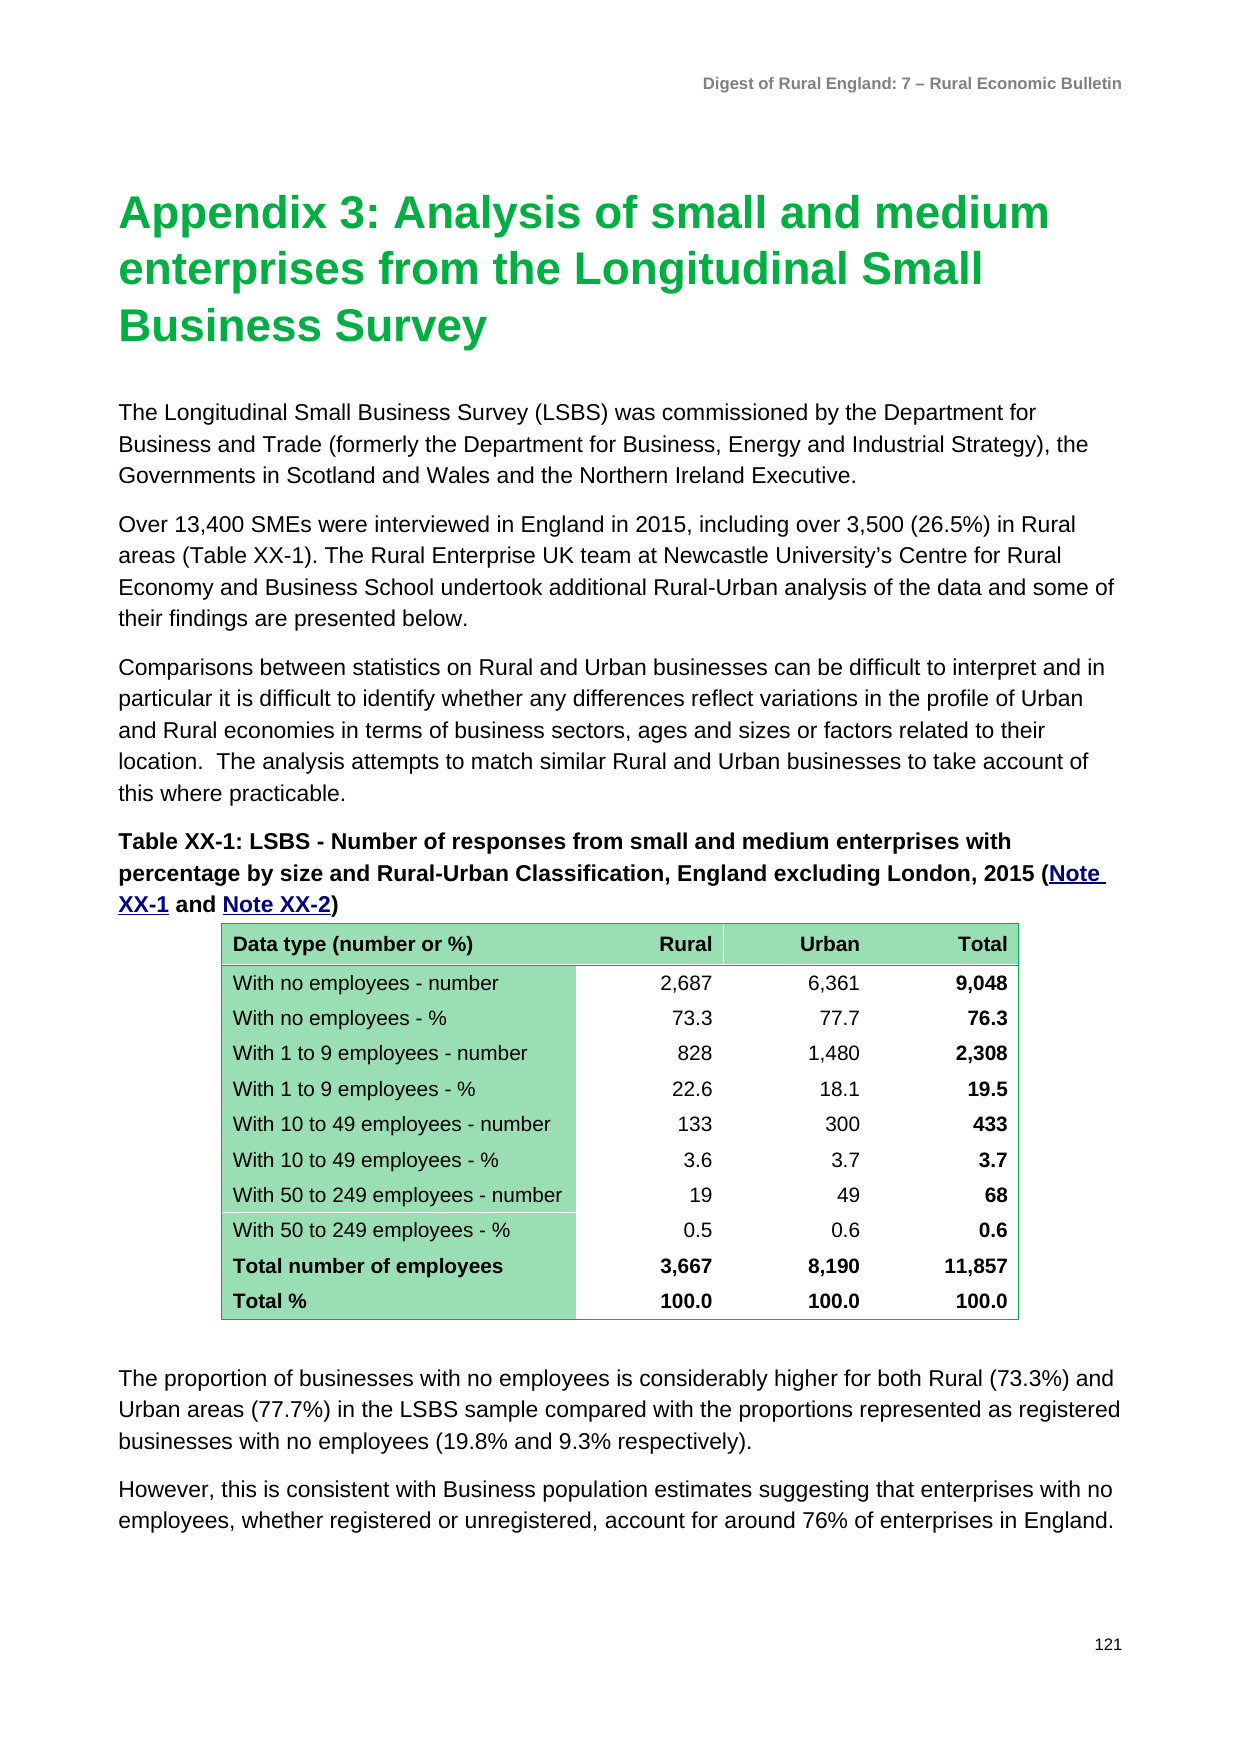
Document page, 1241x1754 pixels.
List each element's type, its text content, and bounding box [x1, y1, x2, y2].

table_cell 77.7 [724, 1000, 871, 1035]
table_cell 0.6 [724, 1213, 871, 1248]
table_cell 1,480 [724, 1035, 871, 1071]
table_cell With no employees - % [222, 1000, 576, 1035]
table_cell 3.7 [724, 1142, 871, 1177]
text The proportion of businesses with no employees is considerably higher for both Rural (73.3%) and Urban areas (77.7%) in the LSBS sample compared with the proportions represented as registered businesses with no employees (19.8% and 9.3% respectively). [118, 1364, 1122, 1454]
table_cell 6,361 [724, 966, 871, 1000]
table_cell 3,667 [576, 1248, 723, 1283]
table_header Urban [724, 924, 871, 964]
table_cell 73.3 [576, 1000, 723, 1035]
table_cell With no employees - number [222, 966, 576, 1000]
table_cell 433 [871, 1106, 1018, 1142]
table_cell 49 [724, 1177, 871, 1212]
table_cell 3.7 [871, 1142, 1018, 1177]
table_header Rural [576, 924, 723, 964]
table_cell 100.0 [724, 1283, 871, 1319]
table_cell With 10 to 49 employees - number [222, 1106, 576, 1142]
table_cell 3.6 [576, 1142, 723, 1177]
table_cell 22.6 [576, 1071, 723, 1106]
table_cell 76.3 [871, 1000, 1018, 1035]
table_cell Total number of employees [222, 1248, 576, 1283]
text The Longitudinal Small Business Survey (LSBS) was commissioned by the Department for Business and Trade (formerly the Department for Business, Energy and Industrial Strategy), the Governments in Scotland and Wales and the Northern Ireland Executive. [118, 399, 1122, 489]
table_cell 828 [576, 1035, 723, 1071]
table_cell With 50 to 249 employees - number [222, 1177, 576, 1212]
table_cell 2,308 [871, 1035, 1018, 1071]
table_cell 8,190 [724, 1248, 871, 1283]
table_cell With 10 to 49 employees - % [222, 1142, 576, 1177]
table_cell 0.5 [576, 1213, 723, 1248]
table_cell 133 [576, 1106, 723, 1142]
table_cell 100.0 [871, 1283, 1018, 1319]
subtitle Appendix 3: Analysis of small and medium enterprises from the Longitudinal Small Business Survey [118, 185, 1122, 351]
table_cell 300 [724, 1106, 871, 1142]
table_cell Total % [222, 1283, 576, 1319]
table_cell 100.0 [576, 1283, 723, 1319]
table_cell 9,048 [871, 966, 1018, 1000]
table_cell With 1 to 9 employees - number [222, 1035, 576, 1071]
table_header Data type (number or %) [222, 924, 576, 964]
text However, this is consistent with Business population estimates suggesting that enterprises with no employees, whether registered or unregistered, account for around 76% of enterprises in England. [118, 1476, 1122, 1534]
table_cell 11,857 [871, 1248, 1018, 1283]
table_cell 18.1 [724, 1071, 871, 1106]
table_cell With 50 to 249 employees - % [222, 1213, 576, 1248]
table_cell 19 [576, 1177, 723, 1212]
text Table XX‑1: LSBS - Number of responses from small and medium enterprises with percentage by size and Rural-Urban Classification, England excluding London, 2015 (Note XX-1 and Note XX-2) [118, 828, 1122, 917]
text Comparisons between statistics on Rural and Urban businesses can be difficult to interpret and in particular it is difficult to identify whether any differences reflect variations in the profile of Urban and Rural economies in terms of business sectors, ages and sizes or factors related to their location. The analysis attempts to match similar Rural and Urban businesses to take account of this where practicable. [118, 653, 1122, 806]
text Over 13,400 SMEs were interviewed in England in 2015, including over 3,500 (26.5%) in Rural areas (Table F‑2). The Rural Enterprise UK team at Newcastle University’s Centre for Rural Economy and Business School undertook additional Rural-Urban analysis of the data and some of their findings are presented below. [118, 511, 1122, 632]
table_cell 0.6 [871, 1213, 1018, 1248]
table_cell 19.5 [871, 1071, 1018, 1106]
table_cell 2,687 [576, 966, 723, 1000]
table_header Total [871, 924, 1018, 964]
table_cell 68 [871, 1177, 1018, 1212]
table_cell With 1 to 9 employees - % [222, 1071, 576, 1106]
